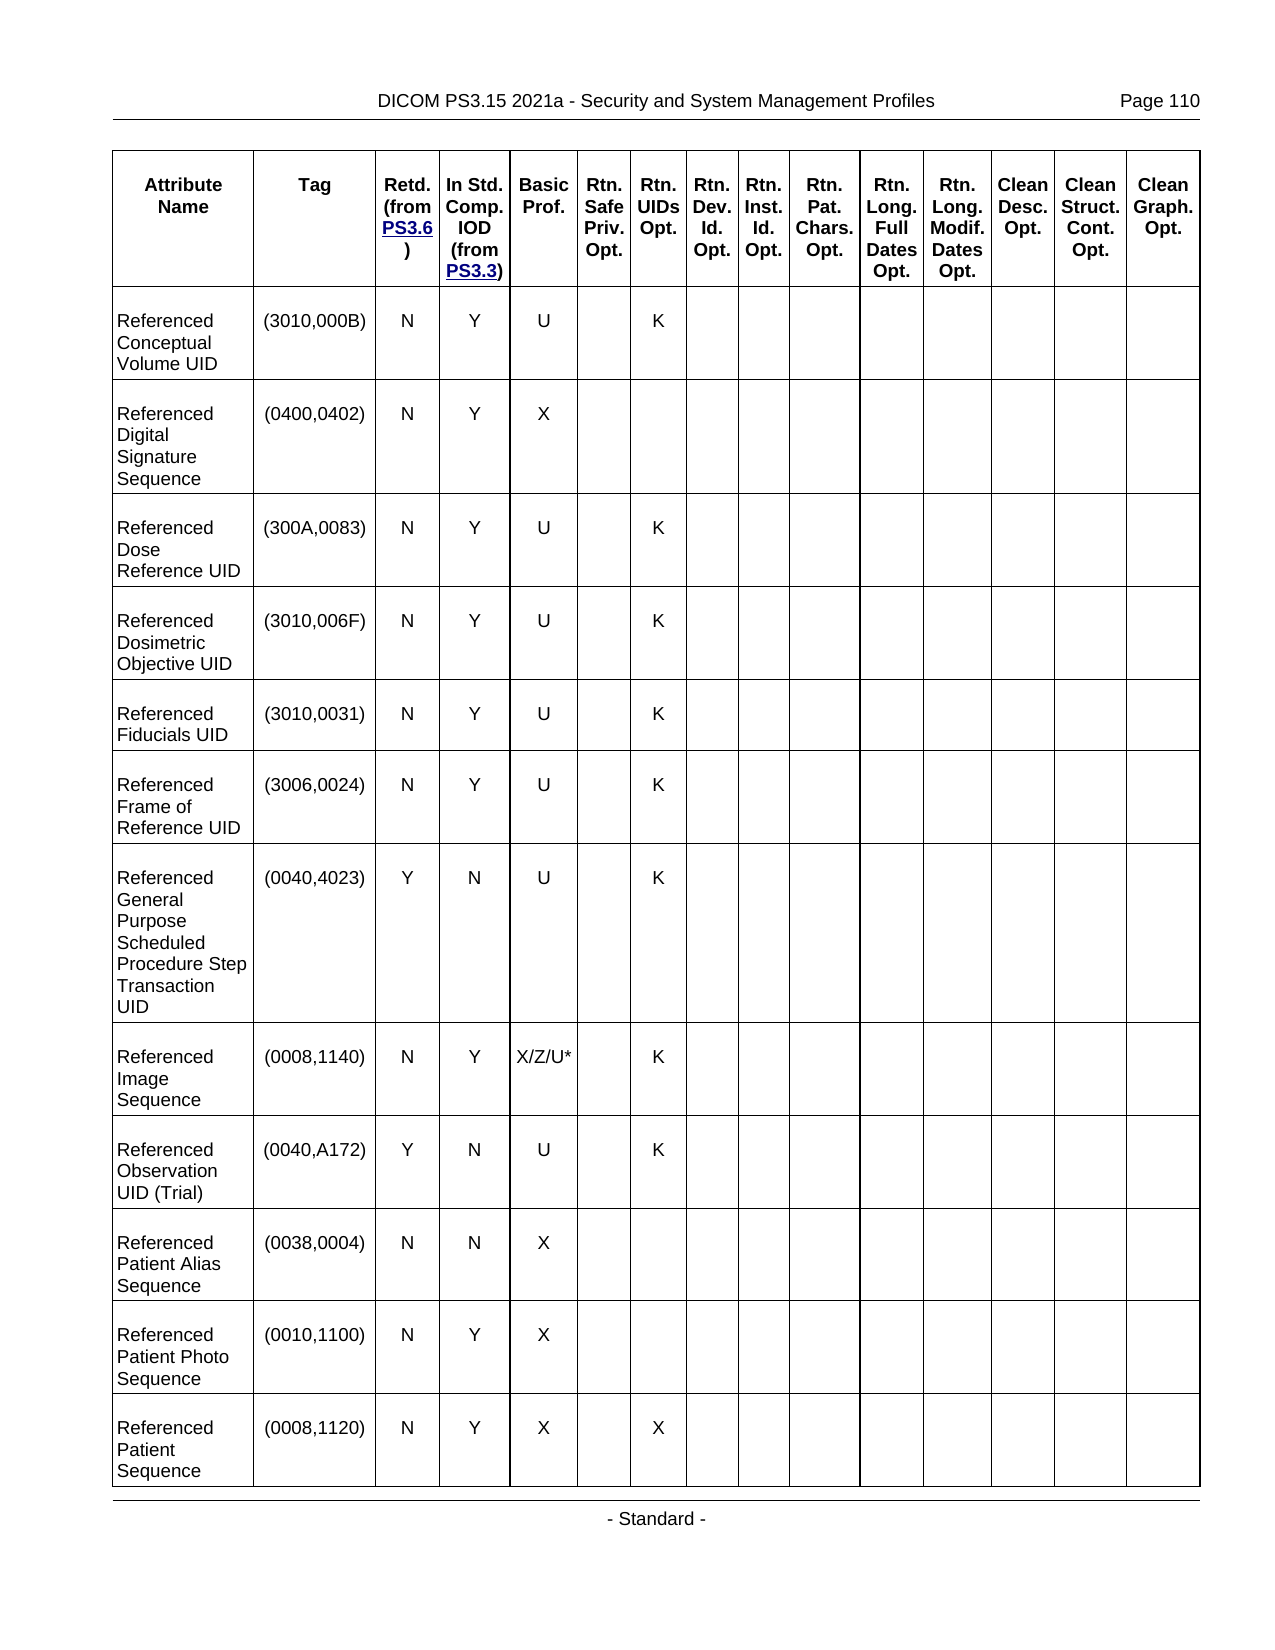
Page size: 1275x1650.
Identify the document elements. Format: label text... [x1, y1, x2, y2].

table_cell [687, 751, 738, 843]
table_cell Y [440, 1301, 509, 1393]
table_cell X [631, 1394, 686, 1486]
table_cell K [631, 1116, 686, 1207]
table_cell [687, 287, 738, 379]
table_header Attribute Name [113, 151, 253, 286]
table_cell [924, 1023, 991, 1115]
table_cell (0040,4023) [254, 844, 375, 1022]
table_cell [790, 494, 859, 586]
table_cell [687, 1209, 738, 1300]
table_cell [861, 1023, 923, 1115]
table_cell [924, 494, 991, 586]
table_header Rtn. Long. Modif. Dates Opt. [924, 151, 991, 286]
table_cell [739, 680, 789, 750]
table_cell U [511, 751, 577, 843]
table_cell (300A,0083) [254, 494, 375, 586]
table_cell X [511, 1301, 577, 1393]
table_cell [790, 587, 859, 679]
table_cell [790, 1301, 859, 1393]
table_cell [687, 494, 738, 586]
table_header Rtn. Safe Priv. Opt. [578, 151, 630, 286]
table_cell Y [440, 587, 509, 679]
table_cell [992, 1301, 1054, 1393]
table_cell [924, 1394, 991, 1486]
table_cell [1055, 1209, 1126, 1300]
table_cell U [511, 844, 577, 1022]
table_cell [687, 680, 738, 750]
table_cell [790, 680, 859, 750]
table_cell K [631, 1023, 686, 1115]
table_cell [992, 1023, 1054, 1115]
table_cell [687, 844, 738, 1022]
table_cell [739, 844, 789, 1022]
table_cell [631, 1301, 686, 1393]
table_cell N [440, 844, 509, 1022]
table_cell N [376, 380, 439, 493]
table_cell (0008,1140) [254, 1023, 375, 1115]
table_cell [739, 1394, 789, 1486]
table_cell Y [376, 844, 439, 1022]
table_cell K [631, 287, 686, 379]
table_cell [992, 1394, 1054, 1486]
table_cell [739, 1023, 789, 1115]
table_cell N [376, 494, 439, 586]
table_cell [790, 1394, 859, 1486]
table_cell [1127, 380, 1199, 493]
table_cell N [440, 1116, 509, 1207]
table_cell (0400,0402) [254, 380, 375, 493]
table_cell Referenced Dose Reference UID [113, 494, 253, 586]
table_cell X [511, 1394, 577, 1486]
table_cell N [376, 751, 439, 843]
table_cell [687, 587, 738, 679]
table_cell X [511, 1209, 577, 1300]
table_cell [631, 1209, 686, 1300]
table_header Clean Struct. Cont. Opt. [1055, 151, 1126, 286]
table_cell U [511, 287, 577, 379]
table_cell [1055, 1116, 1126, 1207]
table_cell [924, 751, 991, 843]
table_cell [739, 751, 789, 843]
table_cell [739, 380, 789, 493]
table_cell Y [440, 287, 509, 379]
table_cell [1127, 494, 1199, 586]
table_cell [687, 1301, 738, 1393]
table_cell [790, 1116, 859, 1207]
table_cell U [511, 1116, 577, 1207]
table_cell Referenced Patient Alias Sequence [113, 1209, 253, 1300]
table_cell [578, 680, 630, 750]
table_cell [992, 844, 1054, 1022]
table_cell [1055, 751, 1126, 843]
table_cell [578, 1116, 630, 1207]
table_cell Referenced General Purpose Scheduled Procedure Step Transaction UID [113, 844, 253, 1022]
table_cell X [511, 380, 577, 493]
table_cell Referenced Conceptual Volume UID [113, 287, 253, 379]
table_cell N [376, 1301, 439, 1393]
table_cell [739, 587, 789, 679]
table_cell [992, 1116, 1054, 1207]
table_cell [1055, 1023, 1126, 1115]
table_cell Referenced Observation UID (Trial) [113, 1116, 253, 1207]
table_cell [578, 587, 630, 679]
table_cell Referenced Frame of Reference UID [113, 751, 253, 843]
table_cell [739, 494, 789, 586]
table_cell Referenced Fiducials UID [113, 680, 253, 750]
table_cell [924, 844, 991, 1022]
table_cell [578, 1301, 630, 1393]
table_cell [924, 287, 991, 379]
table_header Rtn. Long. Full Dates Opt. [861, 151, 923, 286]
table_cell [739, 1116, 789, 1207]
table_cell [924, 1301, 991, 1393]
table_cell Y [440, 380, 509, 493]
table_cell [1127, 587, 1199, 679]
table_cell (0038,0004) [254, 1209, 375, 1300]
table_header In Std. Comp. IOD (from PS3.3) [440, 151, 509, 286]
table_cell [578, 494, 630, 586]
table_cell (0008,1120) [254, 1394, 375, 1486]
table_cell [687, 380, 738, 493]
table_header Rtn. Inst. Id. Opt. [739, 151, 789, 286]
table_cell [687, 1116, 738, 1207]
table_cell Y [440, 680, 509, 750]
table_cell [1055, 1301, 1126, 1393]
table_header Rtn. Dev. Id. Opt. [687, 151, 738, 286]
table_cell Y [376, 1116, 439, 1207]
table_cell [739, 287, 789, 379]
table_cell (3010,000B) [254, 287, 375, 379]
table_cell [924, 680, 991, 750]
table_cell [790, 1209, 859, 1300]
table_cell [861, 287, 923, 379]
table_header Rtn. UIDs Opt. [631, 151, 686, 286]
table_cell [861, 844, 923, 1022]
table_cell K [631, 587, 686, 679]
table_cell [1127, 680, 1199, 750]
table_cell K [631, 844, 686, 1022]
table_cell [992, 587, 1054, 679]
table_cell [1055, 1394, 1126, 1486]
table_cell U [511, 680, 577, 750]
table_cell K [631, 751, 686, 843]
table_cell Referenced Digital Signature Sequence [113, 380, 253, 493]
table_cell [739, 1209, 789, 1300]
table_cell N [376, 587, 439, 679]
table_cell [992, 751, 1054, 843]
table_cell [578, 844, 630, 1022]
table_cell Referenced Image Sequence [113, 1023, 253, 1115]
table_cell [992, 680, 1054, 750]
table_cell N [376, 680, 439, 750]
table_cell [790, 380, 859, 493]
table_cell X/Z/U* [511, 1023, 577, 1115]
table_cell [924, 1116, 991, 1207]
table_cell (0010,1100) [254, 1301, 375, 1393]
table_cell N [376, 287, 439, 379]
table_cell N [440, 1209, 509, 1300]
table_cell [790, 751, 859, 843]
table_cell [739, 1301, 789, 1393]
table_cell [790, 1023, 859, 1115]
table_cell Y [440, 1394, 509, 1486]
table_cell N [376, 1394, 439, 1486]
table_cell [578, 1023, 630, 1115]
table_cell [1055, 380, 1126, 493]
table_cell Y [440, 1023, 509, 1115]
table_cell [687, 1394, 738, 1486]
table_cell [1055, 494, 1126, 586]
table_cell Y [440, 751, 509, 843]
table_header Basic Prof. [511, 151, 577, 286]
table_cell [578, 751, 630, 843]
table_header Rtn. Pat. Chars. Opt. [790, 151, 859, 286]
table_cell (3006,0024) [254, 751, 375, 843]
table_cell (3010,0031) [254, 680, 375, 750]
table_cell [631, 380, 686, 493]
table_cell [861, 1394, 923, 1486]
table_cell [861, 1116, 923, 1207]
table_cell [992, 1209, 1054, 1300]
table_header Retd. (from PS3.6) [376, 151, 439, 286]
table_cell [1127, 1394, 1199, 1486]
table_cell [578, 1209, 630, 1300]
table_cell [861, 587, 923, 679]
table_cell [790, 287, 859, 379]
table_cell [1127, 844, 1199, 1022]
table_cell [578, 1394, 630, 1486]
table_cell U [511, 494, 577, 586]
table_header Clean Graph. Opt. [1127, 151, 1199, 286]
table_cell [1127, 1023, 1199, 1115]
table_cell [1127, 1209, 1199, 1300]
table_cell [790, 844, 859, 1022]
table_cell [861, 1209, 923, 1300]
table_header Clean Desc. Opt. [992, 151, 1054, 286]
table_cell [861, 380, 923, 493]
table_cell [578, 380, 630, 493]
table_cell K [631, 680, 686, 750]
table_cell [861, 494, 923, 586]
table_cell [1055, 287, 1126, 379]
table_cell Referenced Patient Photo Sequence [113, 1301, 253, 1393]
table_cell [687, 1023, 738, 1115]
table_cell (0040,A172) [254, 1116, 375, 1207]
table_cell U [511, 587, 577, 679]
table_cell Referenced Dosimetric Objective UID [113, 587, 253, 679]
table_cell [992, 494, 1054, 586]
table_cell K [631, 494, 686, 586]
table_cell N [376, 1023, 439, 1115]
table_cell [861, 1301, 923, 1393]
table_cell [924, 1209, 991, 1300]
table_cell Y [440, 494, 509, 586]
table_cell [1127, 1301, 1199, 1393]
table_cell [1127, 287, 1199, 379]
table_cell [1127, 1116, 1199, 1207]
table_cell [861, 751, 923, 843]
table_cell [1055, 844, 1126, 1022]
table_cell [992, 287, 1054, 379]
table_cell [924, 587, 991, 679]
table_cell [861, 680, 923, 750]
table_cell (3010,006F) [254, 587, 375, 679]
table_cell [578, 287, 630, 379]
table_cell [1055, 587, 1126, 679]
table_header Tag [254, 151, 375, 286]
table_cell [1127, 751, 1199, 843]
table_cell N [376, 1209, 439, 1300]
table_cell Referenced Patient Sequence [113, 1394, 253, 1486]
table_cell [924, 380, 991, 493]
table_cell [1055, 680, 1126, 750]
table_cell [992, 380, 1054, 493]
